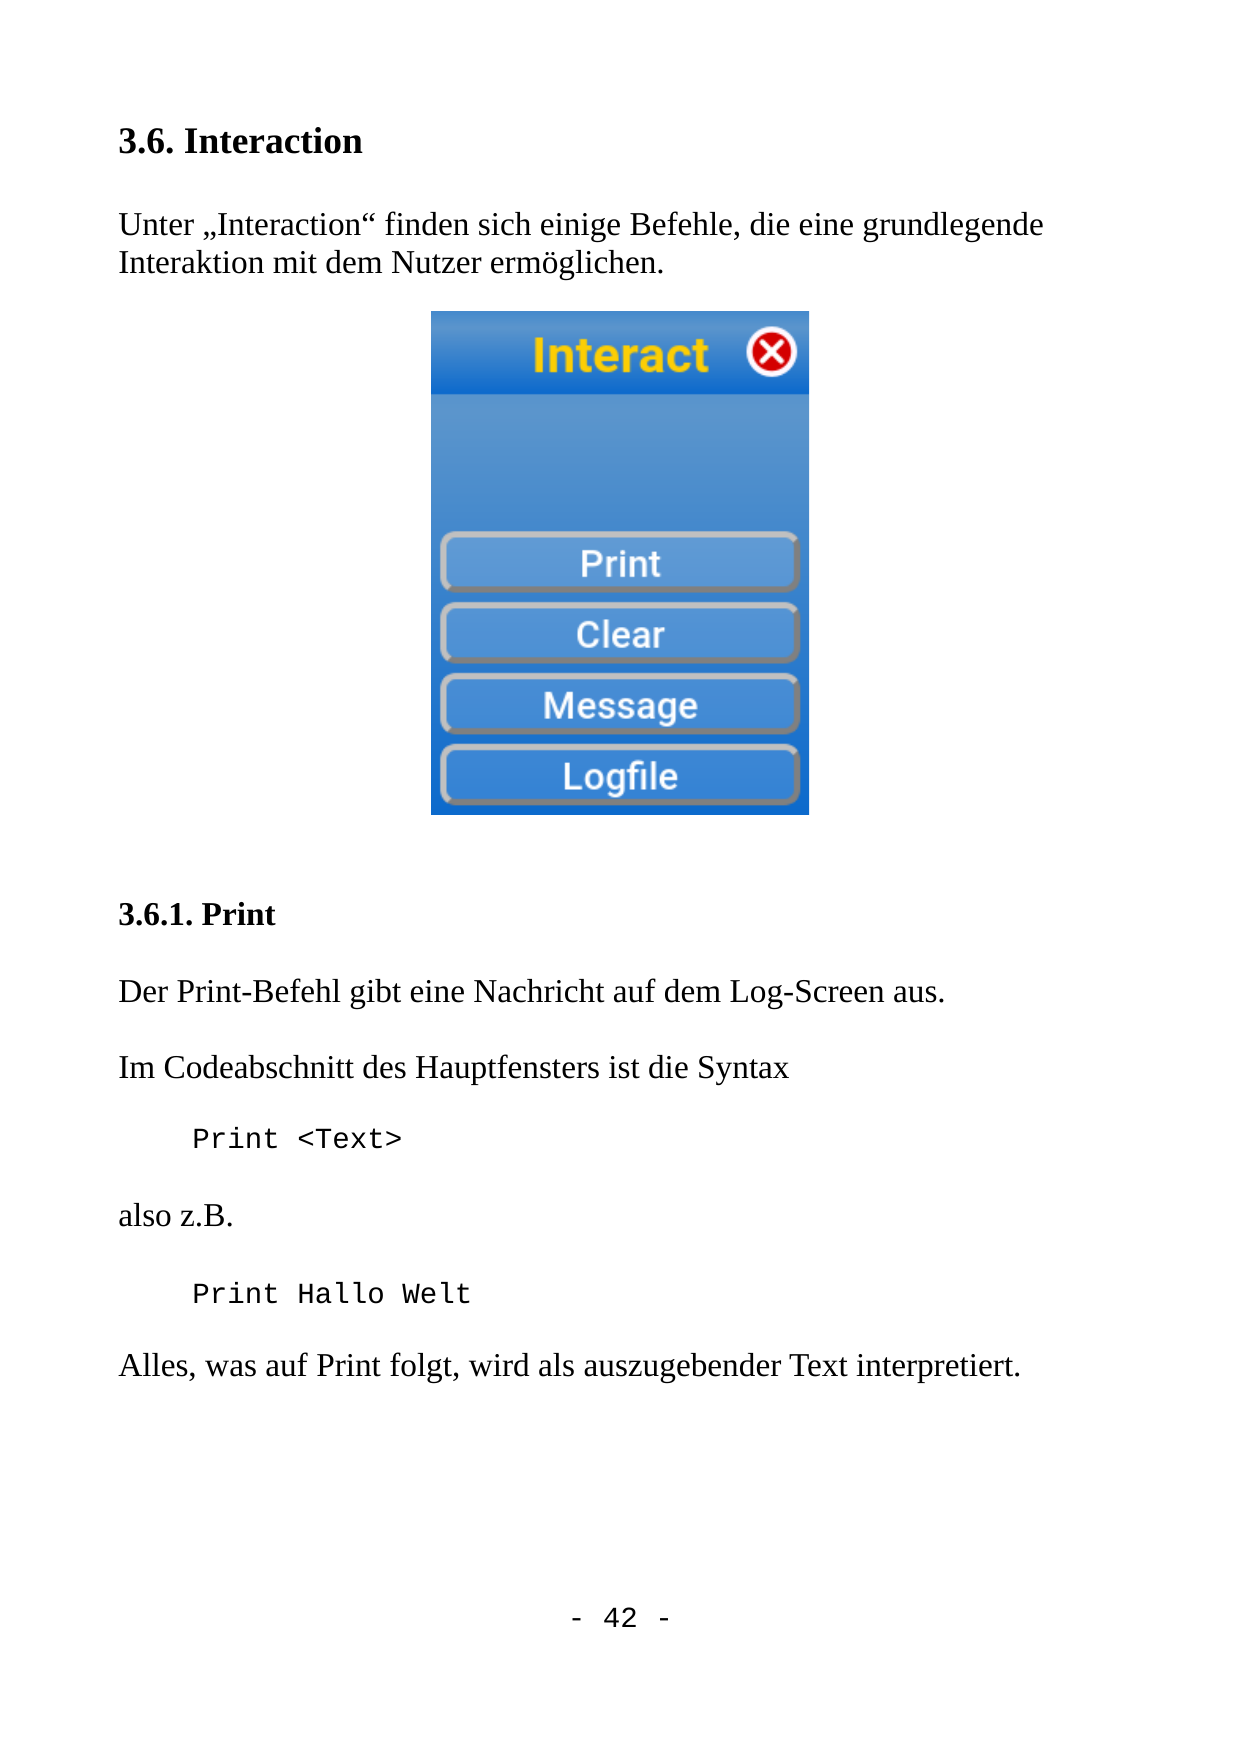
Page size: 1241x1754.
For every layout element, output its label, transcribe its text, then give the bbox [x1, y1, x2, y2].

text Print Hallo Welt [118, 1272, 1122, 1312]
text also z.B. [118, 1196, 1122, 1234]
text Im Codeabschnitt des Hauptfensters ist die Syntax [118, 1048, 1122, 1086]
text 3.6.1. Print [118, 894, 1122, 933]
text Der Print-Befehl gibt eine Nachricht auf dem Log-Screen aus. [118, 971, 1122, 1009]
text 3.6. Interaction [118, 118, 1122, 161]
text Unter „Interaction“ finden sich einige Befehle, die eine grundlegende Interaktion mit dem Nutzer ermöglichen. [118, 204, 1122, 281]
text Print <Text> [118, 1124, 1122, 1157]
text Alles, was auf Print folgt, wird als auszugebender Text interpretiert. [118, 1345, 1122, 1384]
picture [431, 311, 810, 815]
